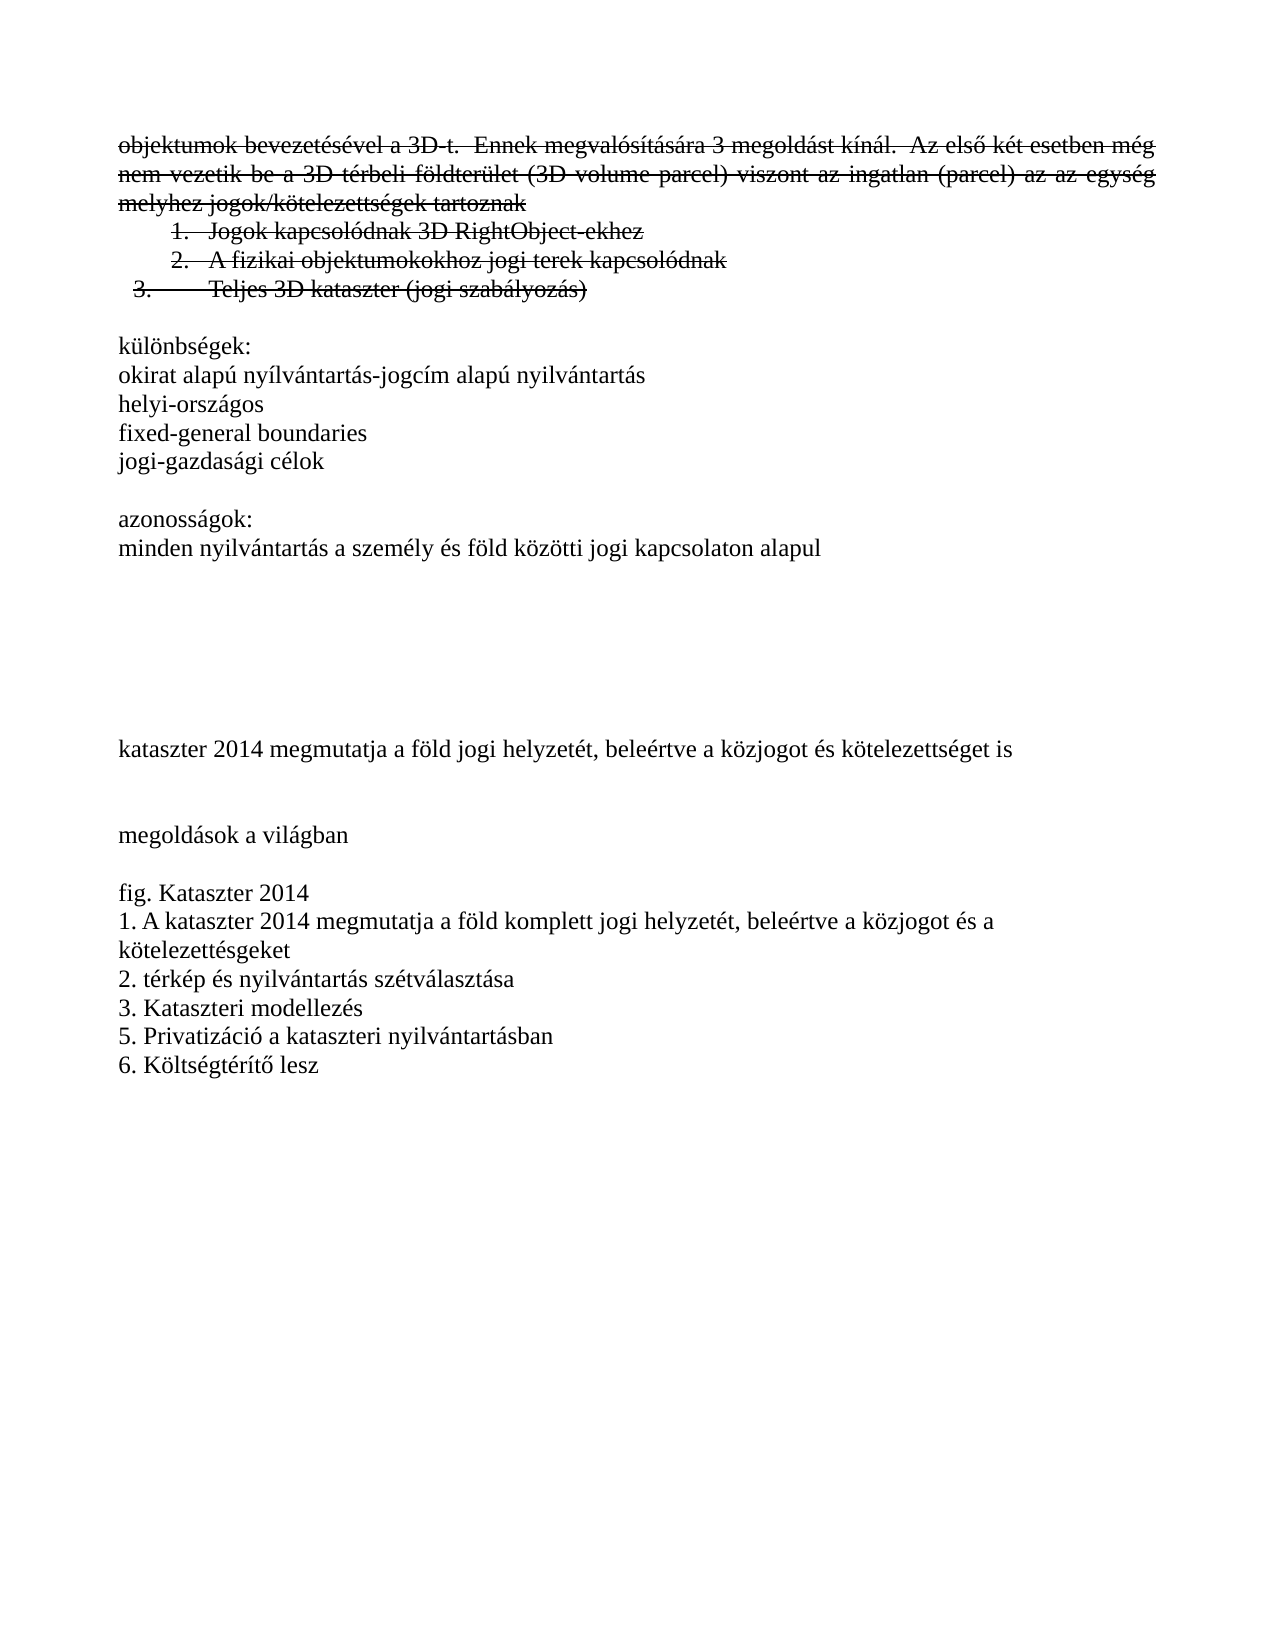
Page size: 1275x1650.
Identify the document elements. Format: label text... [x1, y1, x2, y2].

text okirat alapú nyílvántartás-jogcím alapú nyilvántartás [118, 360, 1157, 389]
list Jogok kapcsolódnak 3D RightObject-ekhez [171, 216, 1157, 245]
list Teljes 3D kataszter (jogi szabályozás) [118, 274, 1157, 303]
text fixed-general boundaries [118, 418, 1157, 446]
text különbségek: [118, 331, 1157, 360]
text 3. Kataszteri modellezés [118, 993, 1157, 1021]
text objektumok bevezetésével a 3D-t. Ennek megvalósítására 3 megoldást kínál. Az első két esetben még nem vezetik be a 3D térbeli földterület (3D volume parcel) viszont az ingatlan (parcel) az az egység melyhez jogok/kötelezettségek tartoznak [118, 130, 1157, 216]
text fig. Kataszter 2014 [118, 878, 1157, 906]
text 2. térkép és nyilvántartás szétválasztása [118, 964, 1157, 993]
text azonosságok: [118, 504, 1157, 533]
text helyi-országos [118, 389, 1157, 418]
text kataszter 2014 megmutatja a föld jogi helyzetét, beleértve a közjogot és kötelezettséget is [118, 734, 1157, 763]
text 1. A kataszter 2014 megmutatja a föld komplett jogi helyzetét, beleértve a közjogot és a kötelezettésgeket [118, 906, 1157, 964]
text 6. Költségtérítő lesz [118, 1050, 1157, 1079]
text megoldások a világban [118, 820, 1157, 849]
text 5. Privatizáció a kataszteri nyilvántartásban [118, 1021, 1157, 1050]
text jogi-gazdasági célok [118, 446, 1157, 475]
list A fizikai objektumokokhoz jogi terek kapcsolódnak [171, 245, 1157, 274]
text minden nyilvántartás a személy és föld közötti jogi kapcsolaton alapul [118, 533, 1157, 561]
